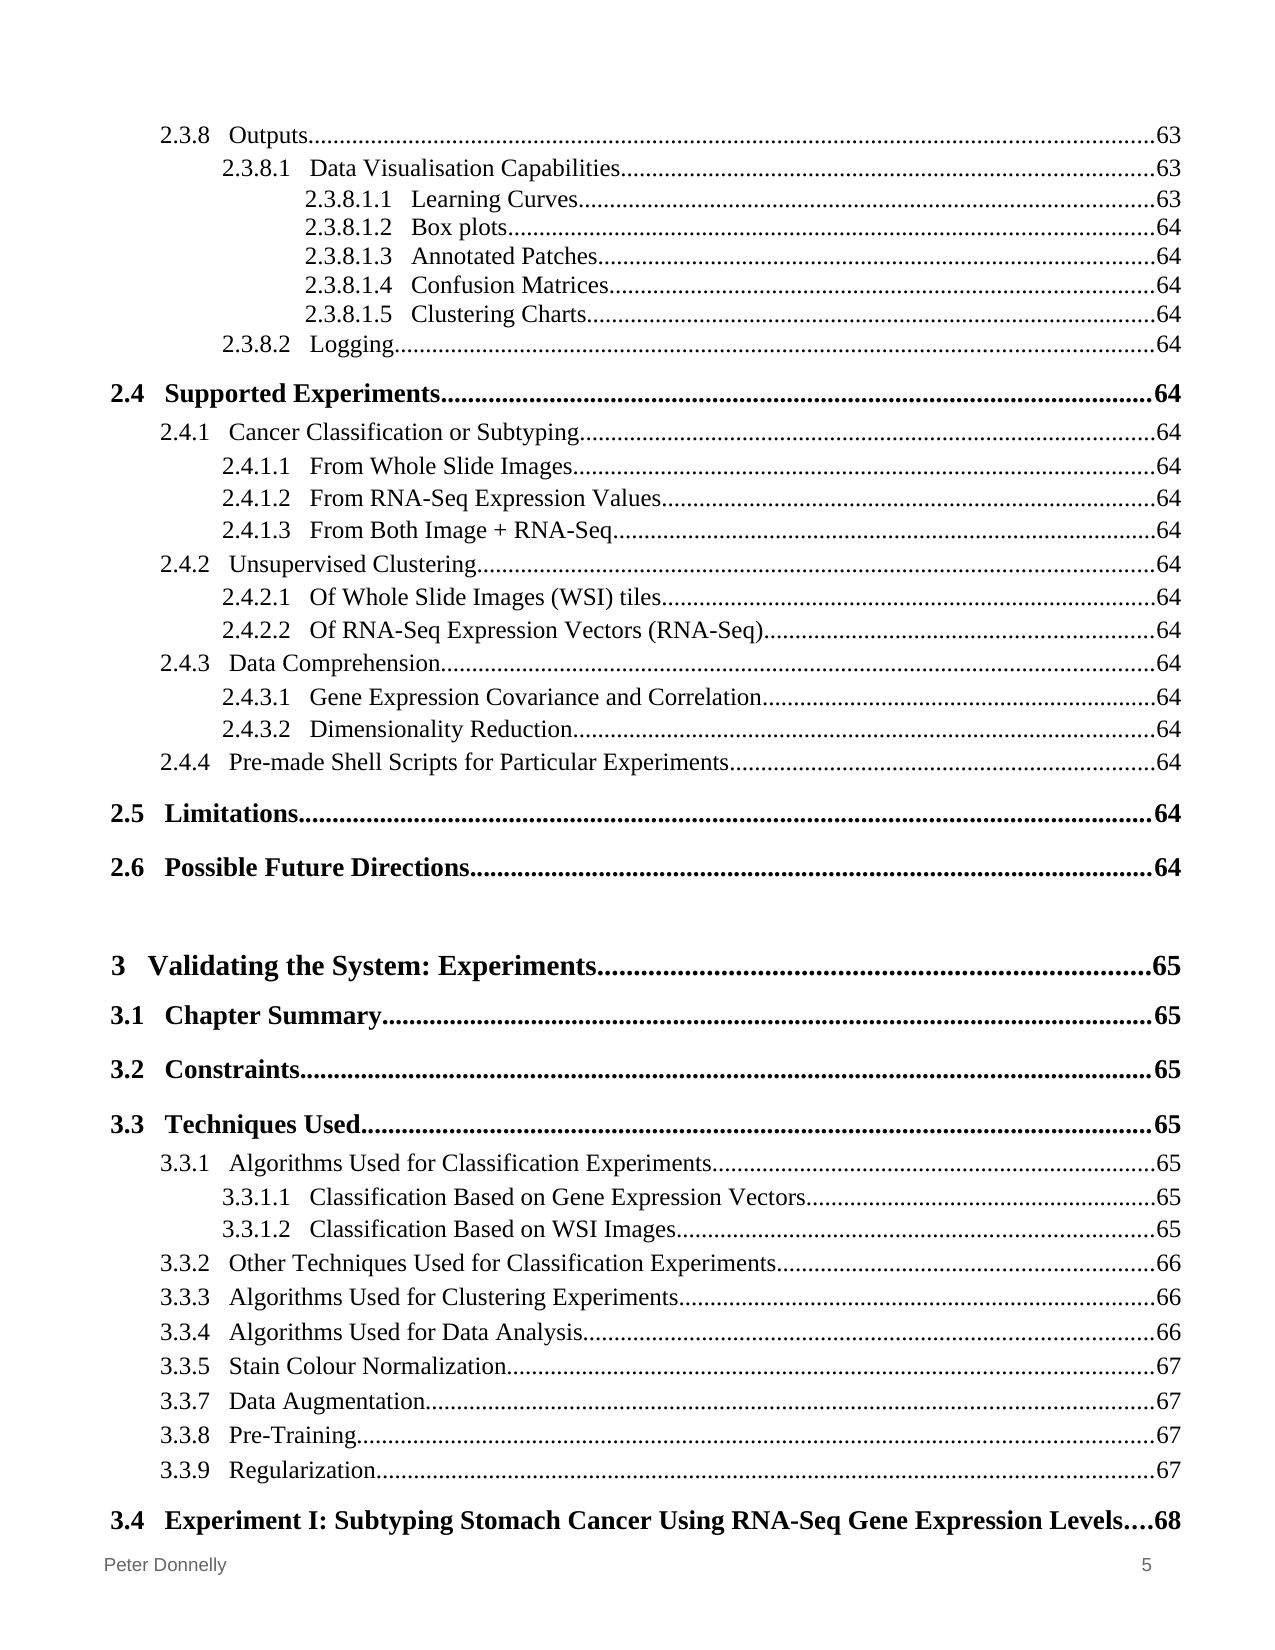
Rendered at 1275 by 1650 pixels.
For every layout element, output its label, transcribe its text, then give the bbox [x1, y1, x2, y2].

text 2.3.8.1.1 Learning Curves 63 [298, 184, 1181, 212]
text 2.3.8 Outputs 63 [154, 120, 1181, 148]
text 2.4 Supported Experiments 64 [103, 377, 1181, 409]
text 3.3.4 Algorithms Used for Data Analysis 66 [154, 1317, 1181, 1346]
text 3.3.1.1 Classification Based on Gene Expression Vectors 65 [216, 1182, 1181, 1211]
text 2.4.4 Pre-made Shell Scripts for Particular Experiments 64 [154, 747, 1181, 776]
text 3.3.9 Regularization 67 [154, 1455, 1181, 1484]
text 2.4.3.1 Gene Expression Covariance and Correlation 64 [216, 682, 1181, 710]
text 2.3.8.1.3 Annotated Patches 64 [298, 241, 1181, 270]
text 2.3.8.1.5 Clustering Charts 64 [298, 299, 1181, 327]
text 3.3.1.2 Classification Based on WSI Images 65 [216, 1214, 1181, 1243]
text 2.3.8.1.4 Confusion Matrices 64 [298, 270, 1181, 299]
text 2.4.1.3 From Both Image + RNA-Seq 64 [216, 516, 1181, 544]
text 3.2 Constraints 65 [103, 1054, 1181, 1085]
text 3.3.1 Algorithms Used for Classification Experiments 65 [154, 1148, 1181, 1177]
text 2.3.8.1.2 Box plots 64 [298, 212, 1181, 241]
text 2.5 Limitations 64 [103, 797, 1181, 828]
text 2.4.2 Unsupervised Clustering 64 [154, 549, 1181, 578]
text 3.3.8 Pre-Training 67 [154, 1421, 1181, 1449]
text 3 Validating the System: Experiments 65 [103, 948, 1181, 981]
text 3.3.7 Data Augmentation 67 [154, 1386, 1181, 1415]
text 2.4.1.1 From Whole Slide Images 64 [216, 451, 1181, 480]
text 2.6 Possible Future Directions 64 [103, 851, 1181, 883]
text 2.4.2.2 Of RNA-Seq Expression Vectors (RNA-Seq) 64 [216, 615, 1181, 643]
text 2.3.8.1 Data Visualisation Capabilities 63 [216, 153, 1181, 182]
text 3.4 Experiment I: Subtyping Stomach Cancer Using RNA-Seq Gene Expression Levels 68 [103, 1504, 1181, 1536]
text 2.4.2.1 Of Whole Slide Images (WSI) tiles 64 [216, 582, 1181, 611]
text 3.1 Chapter Summary 65 [103, 999, 1181, 1030]
text 2.3.8.2 Logging 64 [216, 329, 1181, 358]
text 2.4.1.2 From RNA-Seq Expression Values 64 [216, 483, 1181, 512]
text 2.4.1 Cancer Classification or Subtyping 64 [154, 417, 1181, 446]
text 3.3.5 Stain Colour Normalization 67 [154, 1351, 1181, 1380]
text 3.3.3 Algorithms Used for Clustering Experiments 66 [154, 1282, 1181, 1311]
text 2.4.3 Data Comprehension 64 [154, 648, 1181, 677]
text 3.3 Techniques Used 65 [103, 1108, 1181, 1139]
text 3.3.2 Other Techniques Used for Classification Experiments 66 [154, 1248, 1181, 1276]
text 2.4.3.2 Dimensionality Reduction 64 [216, 714, 1181, 743]
